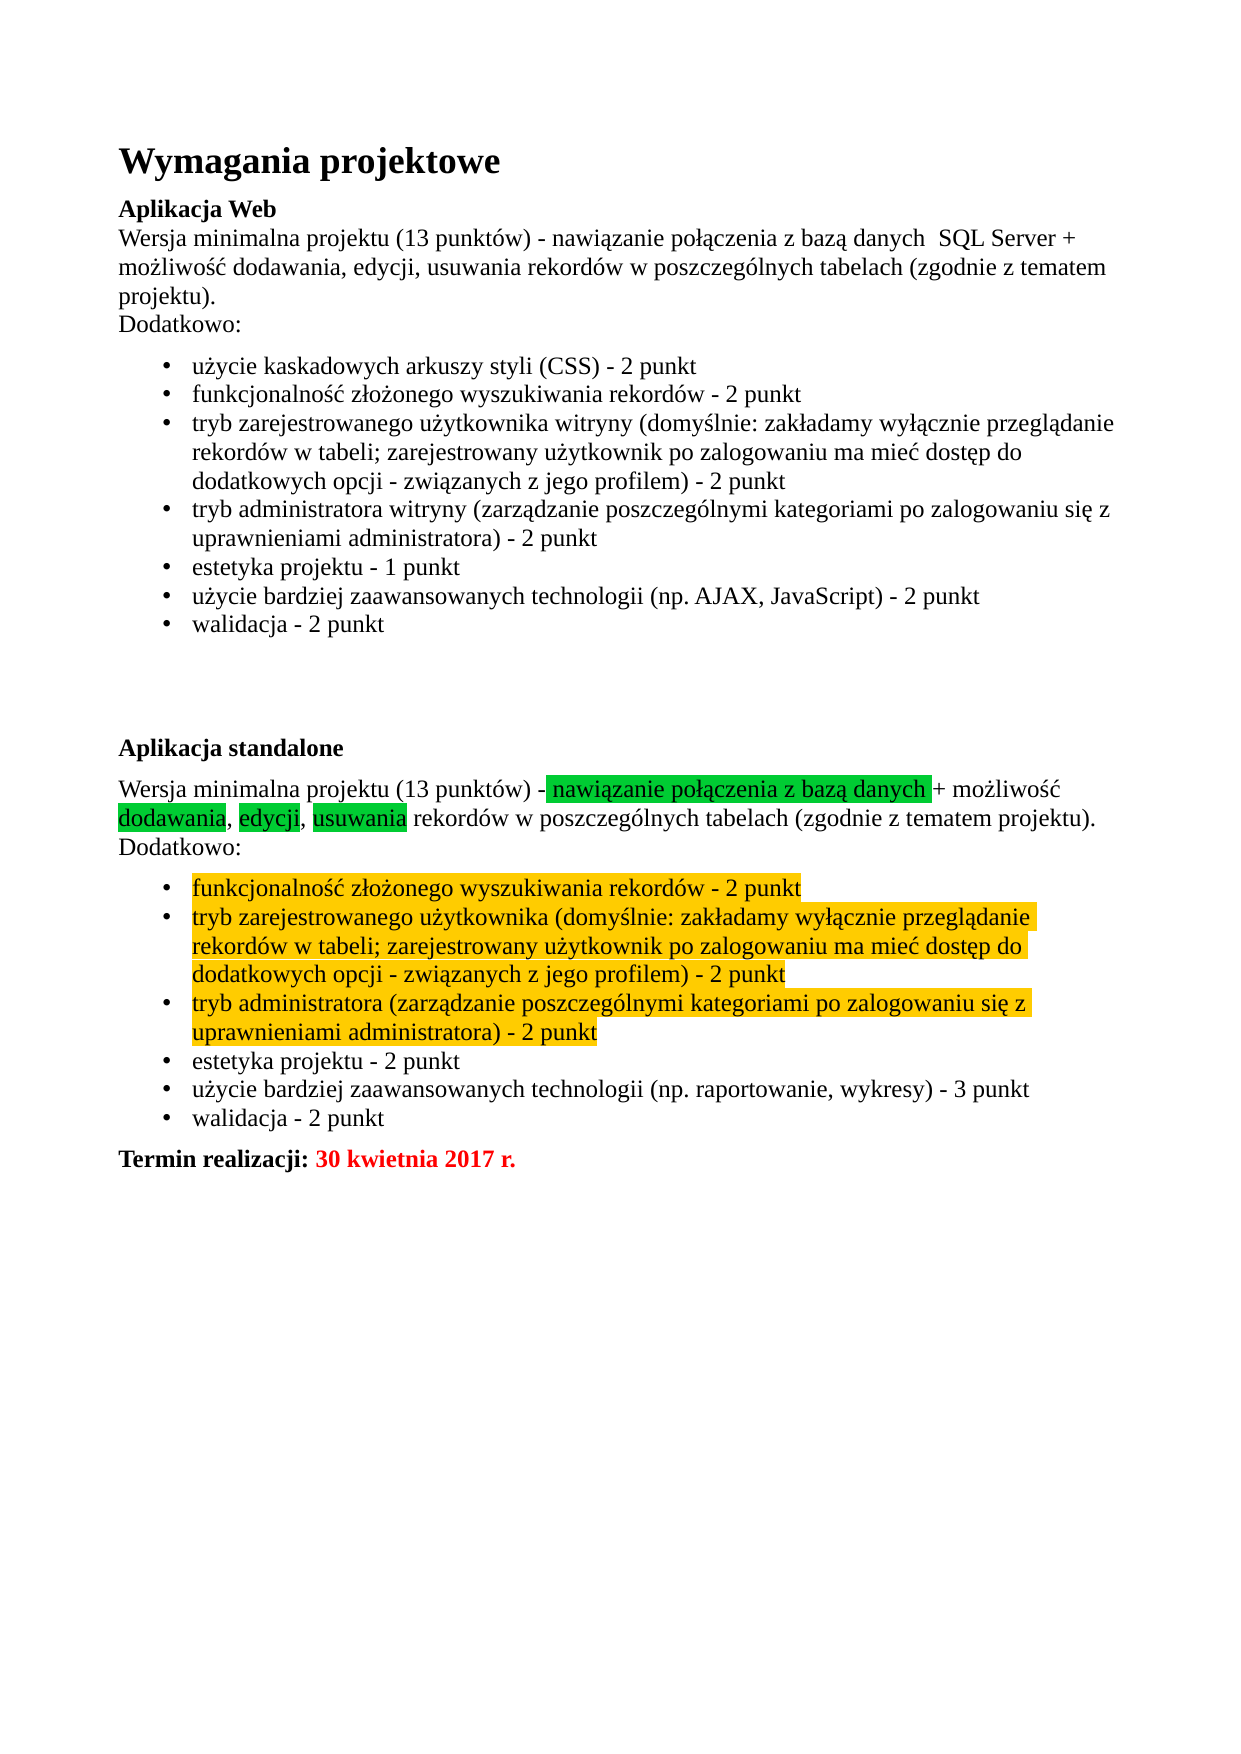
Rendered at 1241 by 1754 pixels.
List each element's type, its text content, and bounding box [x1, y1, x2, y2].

list walidacja - 2 punkt [162, 609, 1122, 638]
list tryb administratora witryny (zarządzanie poszczególnymi kategoriami po zalogowaniu się z uprawnieniami administratora) - 2 punkt [162, 494, 1122, 552]
list tryb zarejestrowanego użytkownika witryny (domyślnie: zakładamy wyłącznie przeglądanie rekordów w tabeli; zarejestrowany użytkownik po zalogowaniu ma mieć dostęp do dodatkowych opcji - związanych z jego profilem) - 2 punkt [162, 408, 1122, 494]
list funkcjonalność złożonego wyszukiwania rekordów - 2 punkt [162, 873, 1122, 902]
text Wersja minimalna projektu (13 punktów) - nawiązanie połączenia z bazą danych + możliwość dodawania, edycji, usuwania rekordów w poszczególnych tabelach (zgodnie z tematem projektu). Dodatkowo: [118, 774, 1122, 861]
text Termin realizacji: 30 kwietnia 2017 r. [118, 1144, 1122, 1173]
text Aplikacja standalone [118, 733, 1122, 762]
list funkcjonalność złożonego wyszukiwania rekordów - 2 punkt [162, 379, 1122, 408]
subtitle Wymagania projektowe [118, 139, 1122, 182]
list tryb administratora (zarządzanie poszczególnymi kategoriami po zalogowaniu się z uprawnieniami administratora) - 2 punkt [162, 988, 1122, 1046]
list estetyka projektu - 1 punkt [162, 552, 1122, 581]
list tryb zarejestrowanego użytkownika (domyślnie: zakładamy wyłącznie przeglądanie rekordów w tabeli; zarejestrowany użytkownik po zalogowaniu ma mieć dostęp do dodatkowych opcji - związanych z jego profilem) - 2 punkt [162, 902, 1122, 988]
list użycie bardziej zaawansowanych technologii (np. raportowanie, wykresy) - 3 punkt [162, 1074, 1122, 1103]
text Aplikacja Web Wersja minimalna projektu (13 punktów) - nawiązanie połączenia z bazą danych SQL Server + możliwość dodawania, edycji, usuwania rekordów w poszczególnych tabelach (zgodnie z tematem projektu). Dodatkowo: [118, 194, 1122, 338]
list walidacja - 2 punkt [162, 1103, 1122, 1132]
list użycie bardziej zaawansowanych technologii (np. AJAX, JavaScript) - 2 punkt [162, 581, 1122, 609]
list estetyka projektu - 2 punkt [162, 1046, 1122, 1074]
list użycie kaskadowych arkuszy styli (CSS) - 2 punkt [162, 351, 1122, 379]
